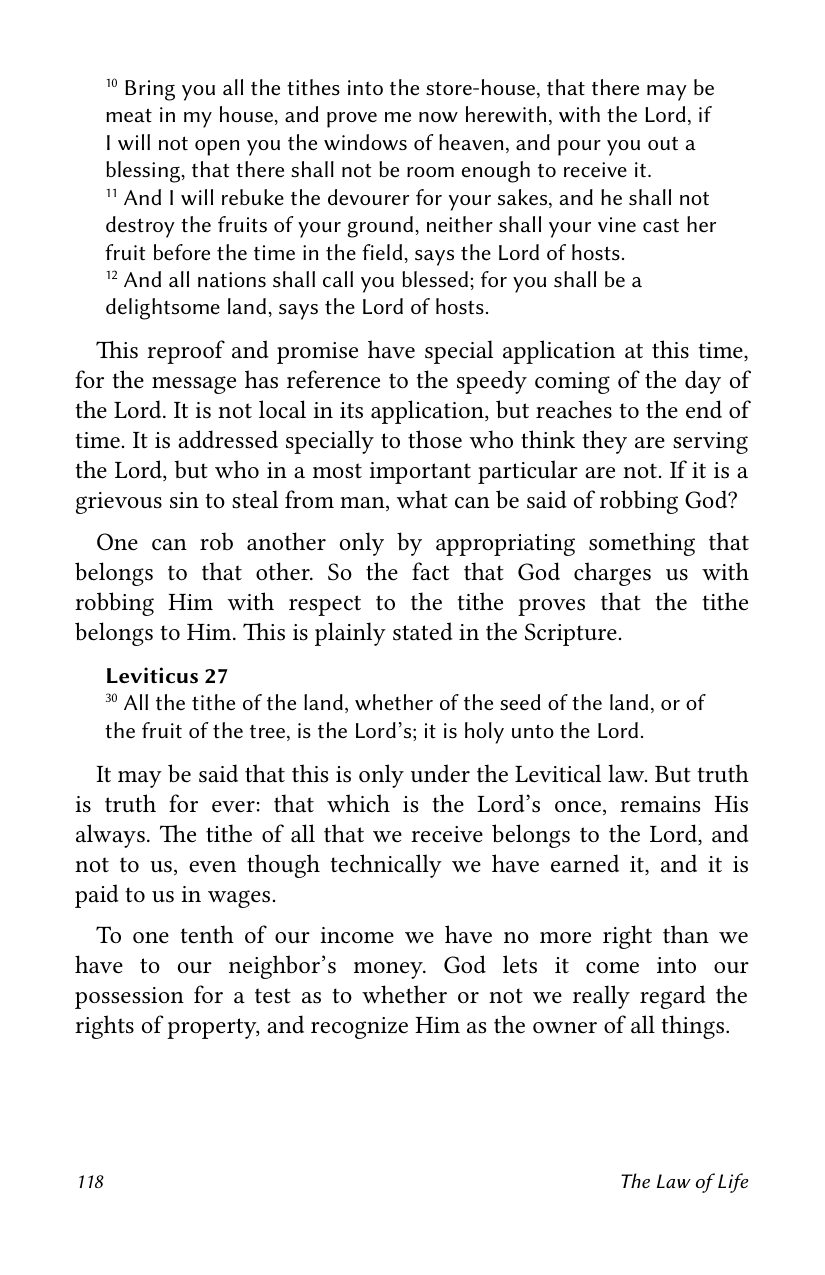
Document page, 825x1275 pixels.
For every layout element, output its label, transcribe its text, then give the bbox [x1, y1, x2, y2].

text 11 And I will rebuke the devourer for your sakes, and he shall not destroy the fruits of your ground, neither shall your vine cast her fruit before the time in the field, says the Lord of hosts. [105, 184, 720, 266]
text This reproof and promise have special application at this time, for the message has reference to the speedy coming of the day of the Lord. It is not local in its application, but reaches to the end of time. It is addressed specially to those who think they are serving the Lord, but who in a most important particular are not. If it is a grievous sin to steal from man, what can be said of robbing God? [75, 337, 750, 514]
text 12 And all nations shall call you blessed; for you shall be a delightsome land, says the Lord of hosts. [105, 267, 720, 320]
text One can rob another only by appropriating something that belongs to that other. So the fact that God charges us with robbing Him with respect to the tithe proves that the tithe belongs to Him. This is plainly stated in the Scripture. [75, 528, 750, 646]
text 10 Bring you all the tithes into the store-house, that there may be meat in my house, and prove me now herewith, with the Lord, if I will not open you the windows of heaven, and pour you out a blessing, that there shall not be room enough to receive it. [105, 75, 720, 183]
text Leviticus 27 [105, 663, 750, 689]
text To one tenth of our income we have no more right than we have to our neighbor’s money. God lets it come into our possession for a test as to whether or not we really regard the rights of property, and recognize Him as the owner of all things. [75, 922, 750, 1040]
text 30 All the tithe of the land, whether of the seed of the land, or of the fruit of the tree, is the Lord’s; it is holy unto the Lord. [105, 690, 720, 744]
text It may be said that this is only under the Levitical law. But truth is truth for ever: that which is the Lord’s once, remains His always. The tithe of all that we receive belongs to the Lord, and not to us, even though technically we have earned it, and it is paid to us in wages. [75, 760, 750, 908]
